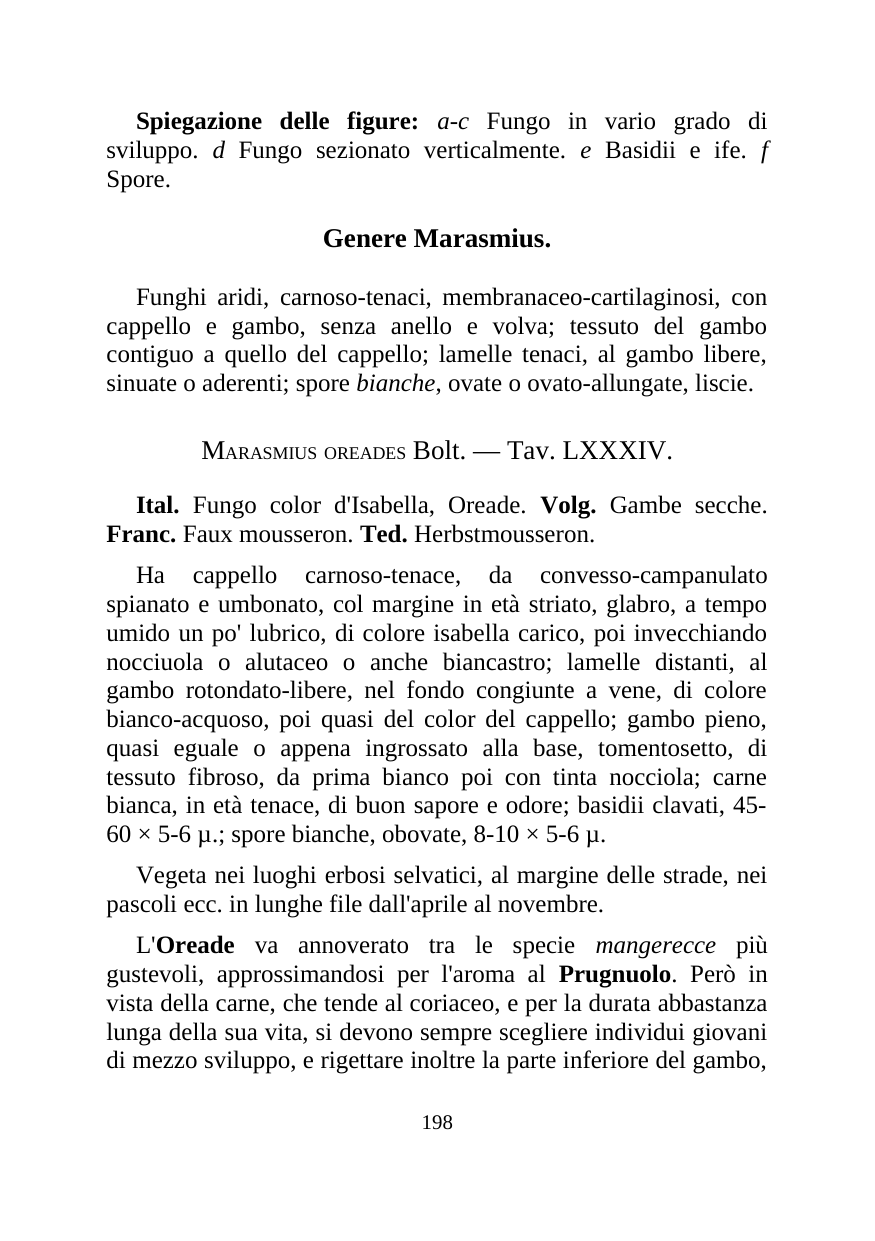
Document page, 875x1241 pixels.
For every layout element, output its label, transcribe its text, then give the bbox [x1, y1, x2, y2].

subtitle Genere Marasmius. [106, 222, 768, 253]
text Ha cappello carnoso-tenace, da convesso-campanulato spianato e umbonato, col margine in età striato, glabro, a tempo umido un po' lubrico, di colore isabella carico, poi invecchiando nocciuola o alutaceo o anche biancastro; lamelle distanti, al gambo rotondato-libere, nel fondo congiunte a vene, di colore bianco-acquoso, poi quasi del color del cappello; gambo pieno, quasi eguale o appena ingrossato alla base, tomentosetto, di tessuto fibroso, da prima bianco poi con tinta nocciola; carne bianca, in età tenace, di buon sapore e odore; basidii clavati, 45-60 × 5-6 µ.; spore bianche, obovate, 8-10 × 5-6 µ. [106, 561, 768, 848]
text Vegeta nei luoghi erbosi selvatici, al margine delle strade, nei pascoli ecc. in lunghe file dall'aprile al novembre. [106, 861, 768, 918]
text Marasmius oreades Bolt. — Tav. LXXXIV. [106, 434, 768, 466]
text L'Oreade va annoverato tra le specie mangerecce più gustevoli, approssimandosi per l'aroma al Prugnuolo. Però in vista della carne, che tende al coriaceo, e per la durata abbastanza lunga della sua vita, si devono sempre scegliere individui giovani di mezzo sviluppo, e rigettare inoltre la parte inferiore del gambo, [106, 931, 768, 1074]
text Funghi aridi, carnoso-tenaci, membranaceo-cartilaginosi, con cappello e gambo, senza anello e volva; tessuto del gambo contiguo a quello del cappello; lamelle tenaci, al gambo libere, sinuate o aderenti; spore bianche, ovate o ovato-allungate, liscie. [106, 282, 768, 397]
text Spiegazione delle figure: a-c Fungo in vario grado di sviluppo. d Fungo sezionato verticalmente. e Basidii e ife. f Spore. [106, 106, 768, 192]
text Ital. Fungo color d'Isabella, Oreade. Volg. Gambe secche. Franc. Faux mousseron. Ted. Herbstmousseron. [106, 491, 768, 548]
